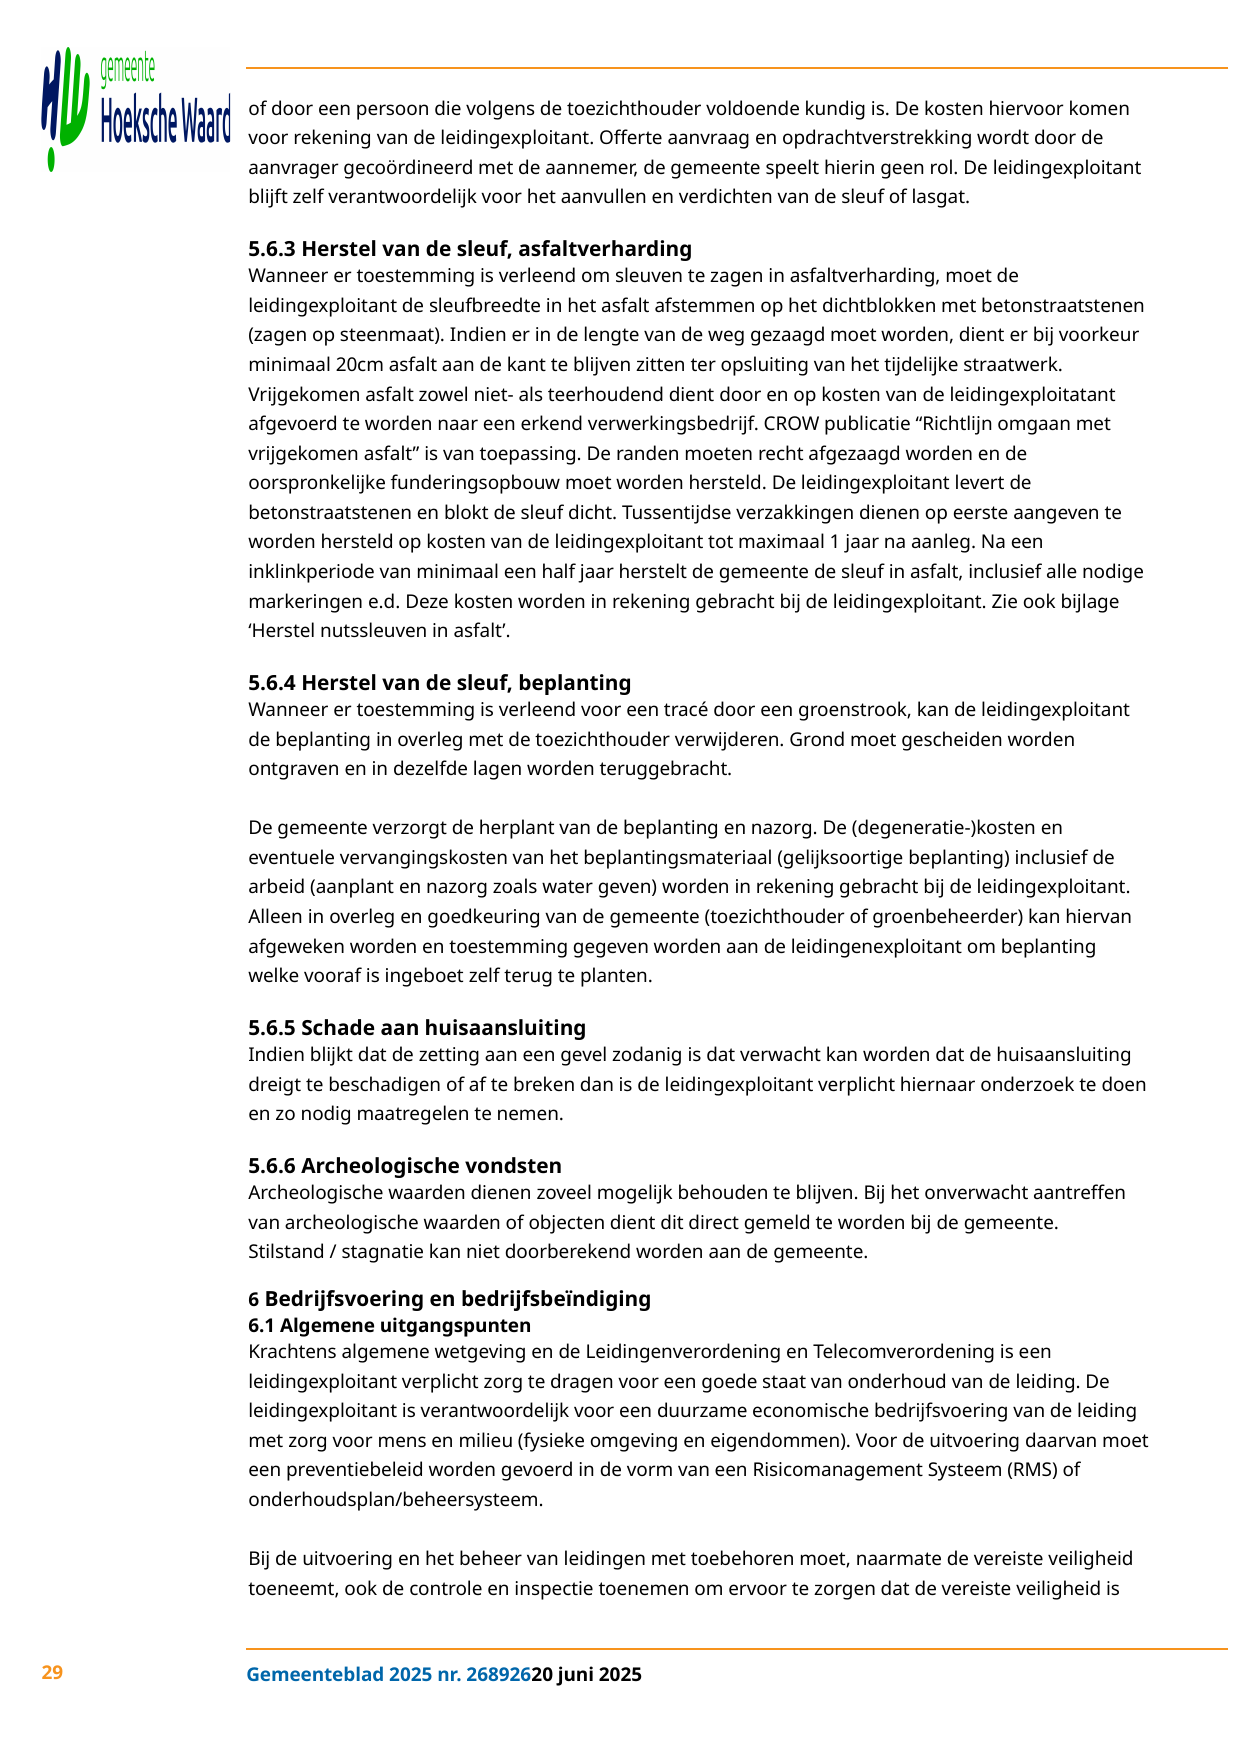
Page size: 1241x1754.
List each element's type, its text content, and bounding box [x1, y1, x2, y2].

text 6.1 Algemene uitgangspunten [248, 1313, 1152, 1338]
text 5.6.3 Herstel van de sleuf, asfaltverharding [248, 234, 1152, 262]
text 5.6.5 Schade aan huisaansluiting [248, 1013, 1152, 1041]
text Krachtens algemene wetgeving en de Leidingenverordening en Telecomverordening is een leidingexploitant verplicht zorg te dragen voor een goede staat van onderhoud van de leiding. De leidingexploitant is verantwoordelijk voor een duurzame economische bedrijfsvoering van de leiding met zorg voor mens en milieu (fysieke omgeving en eigendommen). Voor de uitvoering daarvan moet een preventiebeleid worden gevoerd in de vorm van een Risicomanagement Systeem (RMS) of onderhoudsplan/beheersysteem. [248, 1338, 1152, 1512]
text Alleen in overleg en goedkeuring van de gemeente (toezichthouder of groenbeheerder) kan hiervan afgeweken worden en toestemming gegeven worden aan de leidingenexploitant om beplanting welke vooraf is ingeboet zelf terug te planten. [248, 903, 1152, 988]
text 5.6.4 Herstel van de sleuf, beplanting [248, 668, 1152, 696]
text Wanneer er toestemming is verleend om sleuven te zagen in asfaltverharding, moet de leidingexploitant de sleufbreedte in het asfalt afstemmen op het dichtblokken met betonstraatstenen (zagen op steenmaat). Indien er in de lengte van de weg gezaagd moet worden, dient er bij voorkeur minimaal 20cm asfalt aan de kant te blijven zitten ter opsluiting van het tijdelijke straatwerk. Vrijgekomen asfalt zowel niet- als teerhoudend dient door en op kosten van de leidingexploitatant afgevoerd te worden naar een erkend verwerkingsbedrijf. CROW publicatie “Richtlijn omgaan met vrijgekomen asfalt” is van toepassing. De randen moeten recht afgezaagd worden en de oorspronkelijke funderingsopbouw moet worden hersteld. De leidingexploitant levert de betonstraatstenen en blokt de sleuf dicht. Tussentijdse verzakkingen dienen op eerste aangeven te worden hersteld op kosten van de leidingexploitant tot maximaal 1 jaar na aanleg. Na een inklinkperiode van minimaal een half jaar herstelt de gemeente de sleuf in asfalt, inclusief alle nodige markeringen e.d. Deze kosten worden in rekening gebracht bij de leidingexploitant. Zie ook bijlage ‘Herstel nutssleuven in asfalt’. [248, 262, 1152, 643]
text 6 Bedrijfsvoering en bedrijfsbeïndiging [248, 1284, 1152, 1313]
text of door een persoon die volgens de toezichthouder voldoende kundig is. De kosten hiervoor komen voor rekening van de leidingexploitant. Offerte aanvraag en opdrachtverstrekking wordt door de aanvrager gecoördineerd met de aannemer, de gemeente speelt hierin geen rol. De leidingexploitant blijft zelf verantwoordelijk voor het aanvullen en verdichten van de sleuf of lasgat. [248, 95, 1152, 209]
text 5.6.6 Archeologische vondsten [248, 1151, 1152, 1179]
text De gemeente verzorgt de herplant van de beplanting en nazorg. De (degeneratie-)kosten en eventuele vervangingskosten van het beplantingsmateriaal (gelijksoortige beplanting) inclusief de arbeid (aanplant en nazorg zoals water geven) worden in rekening gebracht bij de leidingexploitant. [248, 814, 1152, 899]
text Wanneer er toestemming is verleend voor een tracé door een groenstrook, kan de leidingexploitant de beplanting in overleg met de toezichthouder verwijderen. Grond moet gescheiden worden ontgraven en in dezelfde lagen worden teruggebracht. [248, 696, 1152, 781]
picture [41, 47, 231, 172]
text Bij de uitvoering en het beheer van leidingen met toebehoren moet, naarmate de vereiste veiligheid toeneemt, ook de controle en inspectie toenemen om ervoor te zorgen dat de vereiste veiligheid is [248, 1545, 1152, 1601]
text Archeologische waarden dienen zoveel mogelijk behouden te blijven. Bij het onverwacht aantreffen van archeologische waarden of objecten dient dit direct gemeld te worden bij de gemeente. Stilstand / stagnatie kan niet doorberekend worden aan de gemeente. [248, 1179, 1152, 1264]
text Indien blijkt dat de zetting aan een gevel zodanig is dat verwacht kan worden dat de huisaansluiting dreigt te beschadigen of af te breken dan is de leidingexploitant verplicht hiernaar onderzoek te doen en zo nodig maatregelen te nemen. [248, 1041, 1152, 1126]
